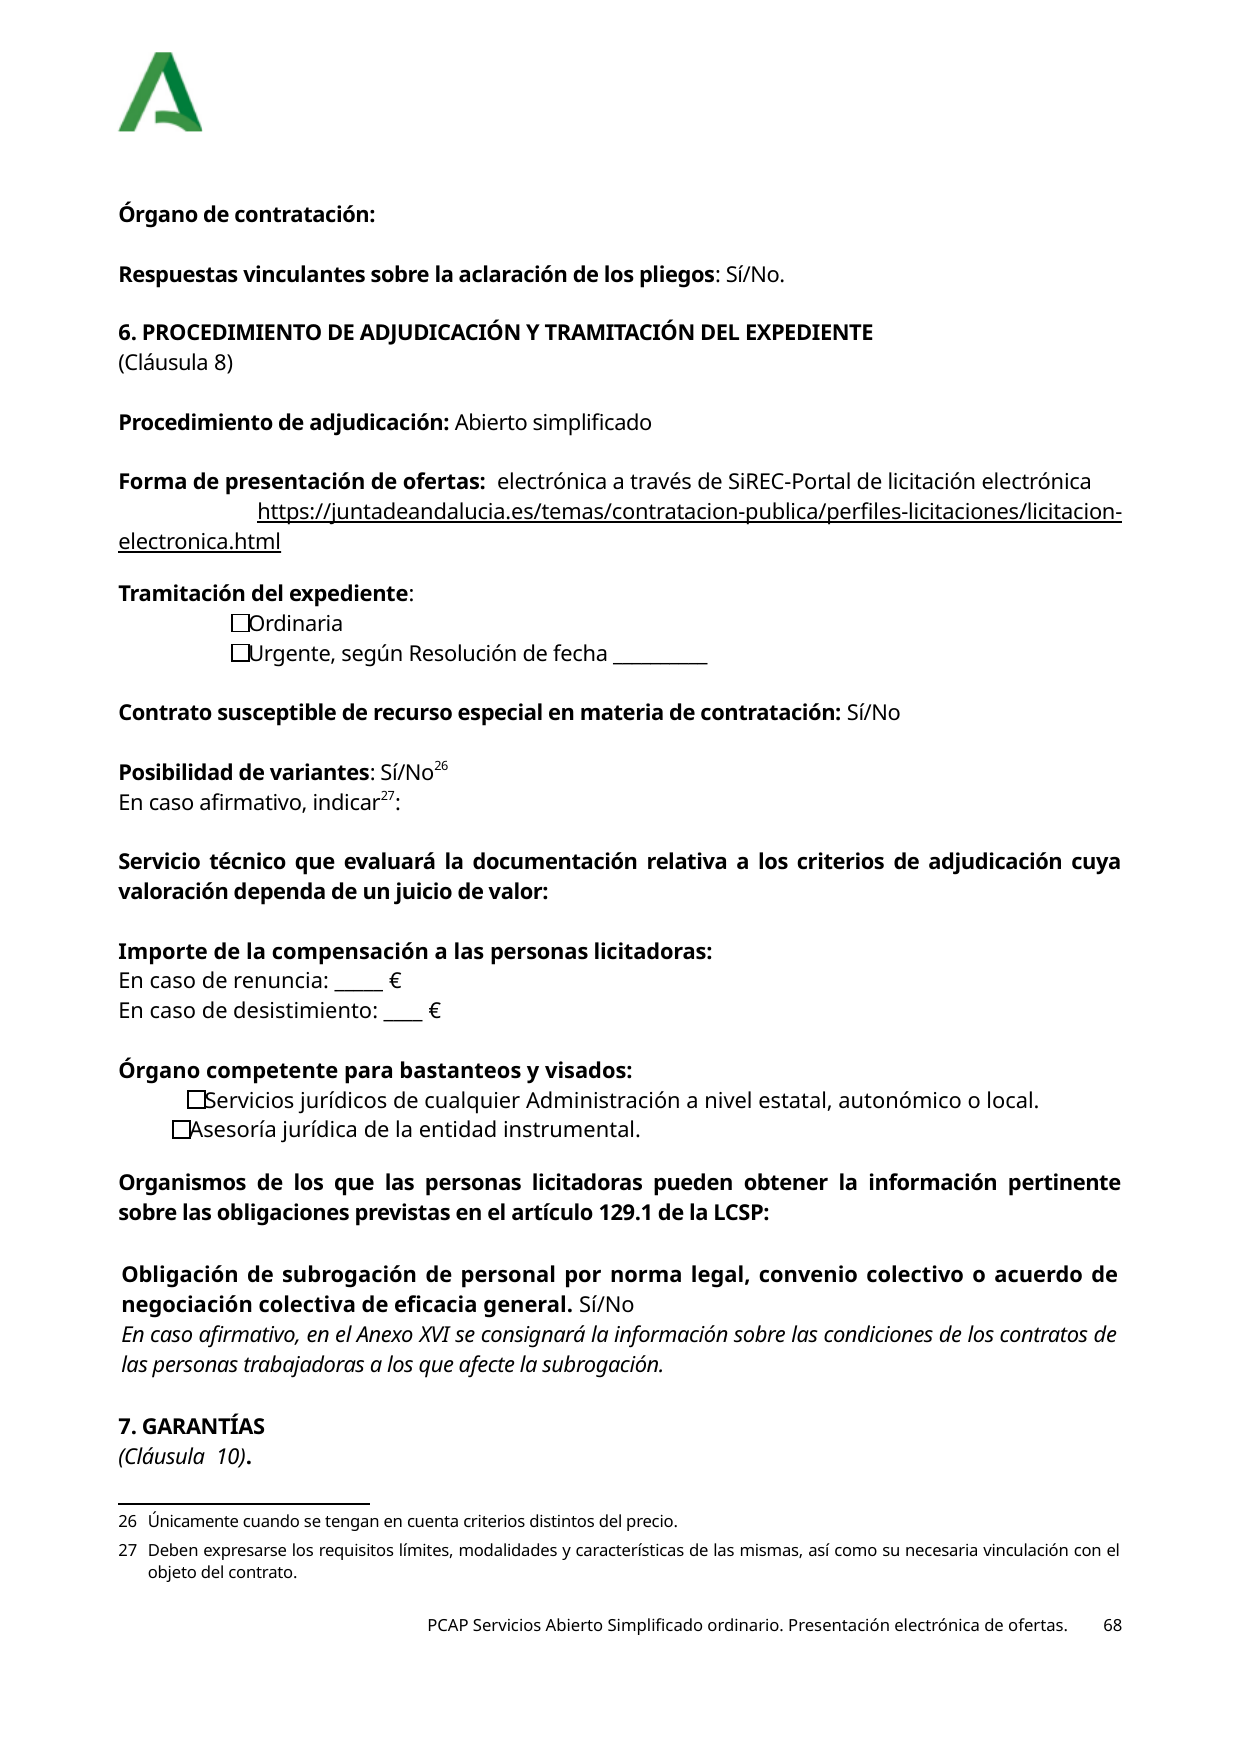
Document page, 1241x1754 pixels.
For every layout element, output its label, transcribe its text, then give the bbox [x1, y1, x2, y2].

text Forma de presentación de ofertas: electrónica a través de SiREC-Portal de licitación electrónica [118, 466, 1122, 496]
text Servicios jurídicos de cualquier Administración a nivel estatal, autonómico o local. [118, 1085, 1122, 1114]
text Asesoría jurídica de la entidad instrumental. [171, 1114, 1122, 1144]
text https://juntadeandalucia.es/temas/contratacion-publica/perfiles-licitaciones/licitacion-electronica.html [118, 496, 1122, 556]
text Posibilidad de variantes: Sí/No [118, 757, 1122, 787]
text En caso de renuncia: _____ € [118, 966, 1122, 995]
text En caso afirmativo, indicar: [118, 787, 1122, 817]
text Importe de la compensación a las personas licitadoras: [118, 936, 1122, 966]
text Organismos de los que las personas licitadoras pueden obtener la información pertinente sobre las obligaciones previstas en el artículo 129.1 de la LCSP: [118, 1167, 1122, 1227]
text (Cláusula 8) [118, 347, 1122, 377]
text Contrato susceptible de recurso especial en materia de contratación: Sí/No [118, 697, 1122, 727]
text Tramitación del expediente: [118, 578, 1122, 608]
text Ordinaria [118, 608, 1122, 638]
text 6. PROCEDIMIENTO DE ADJUDICACIÓN Y TRAMITACIÓN DEL EXPEDIENTE [118, 317, 1122, 347]
text Urgente, según Resolución de fecha __________ [118, 638, 1122, 668]
text 7. GARANTÍAS [118, 1411, 1122, 1441]
text Obligación de subrogación de personal por norma legal, convenio colectivo o acuerdo de negociación colectiva de eficacia general. Sí/No [118, 1256, 1122, 1319]
text En caso de desistimiento: ____ € [118, 995, 1122, 1025]
text Procedimiento de adjudicación: Abierto simplificado [118, 407, 1122, 436]
text Órgano de contratación: [118, 199, 1122, 229]
text (Cláusula 10). [118, 1441, 1122, 1471]
text Servicio técnico que evaluará la documentación relativa a los criterios de adjudicación cuya valoración dependa de un juicio de valor: [118, 846, 1122, 906]
text Respuestas vinculantes sobre la aclaración de los pliegos: Sí/No. [118, 259, 1122, 288]
text Deben expresarse los requisitos límites, modalidades y características de las mismas, así como su necesaria vinculación con el objeto del contrato. [118, 1538, 1122, 1584]
picture [171, 9, 203, 151]
text Órgano competente para bastanteos y visados: [118, 1055, 1122, 1085]
text En caso afirmativo, en el Anexo XVI se consignará la información sobre las condiciones de los contratos de las personas trabajadoras a los que afecte la subrogación. [118, 1319, 1122, 1378]
text Únicamente cuando se tengan en cuenta criterios distintos del precio. [118, 1509, 1122, 1532]
